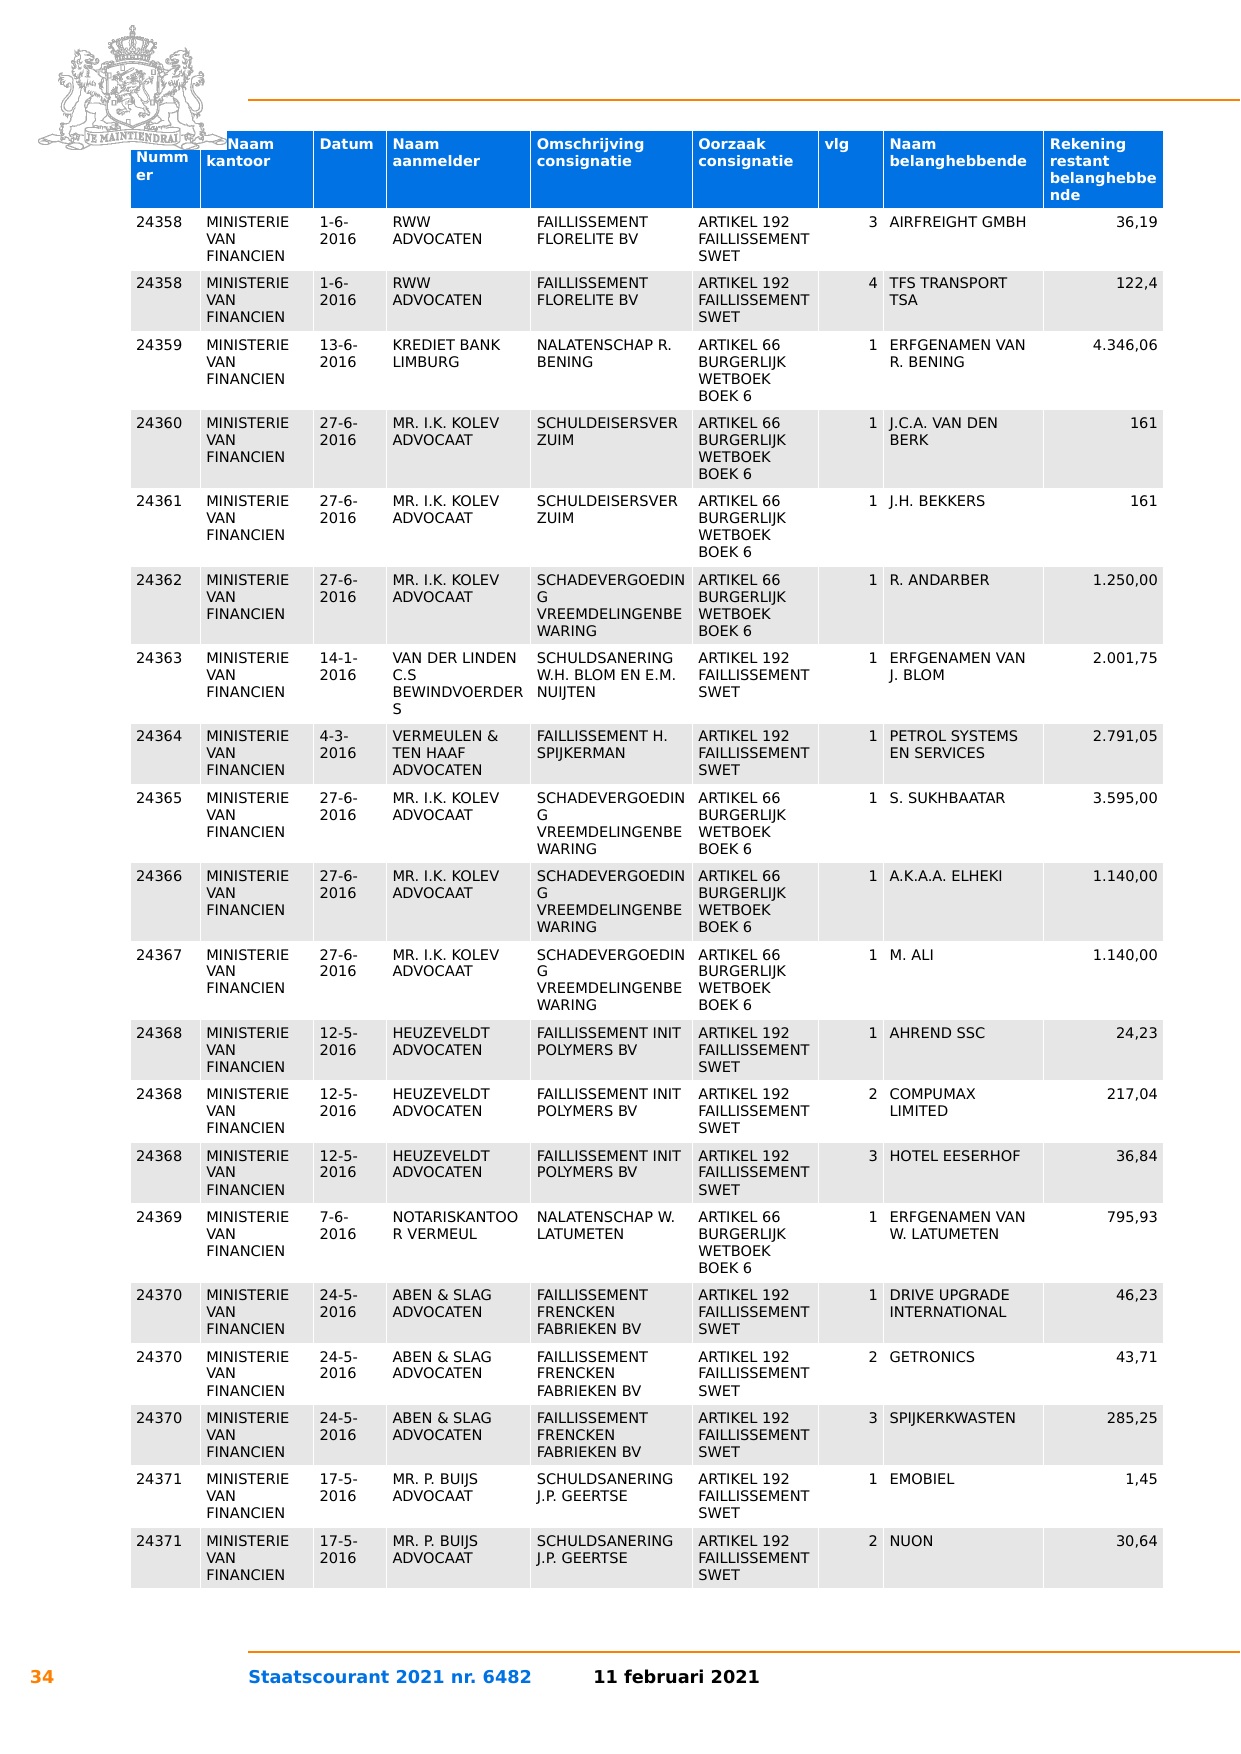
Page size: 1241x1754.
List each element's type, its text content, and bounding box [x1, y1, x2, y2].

table_cell 1 [819, 332, 883, 409]
table_cell ARTIKEL 66 BURGERLIJK WETBOEK BOEK 6 [693, 1204, 818, 1281]
table_cell 12-5-2016 [314, 1143, 386, 1203]
table_cell 27-6-2016 [314, 942, 386, 1019]
table_cell PETROL SYSTEMS EN SERVICES [884, 724, 1043, 784]
table_cell SCHADEVERGOEDING VREEMDELINGENBEWARING [531, 567, 692, 644]
table_cell 24363 [131, 645, 200, 723]
table_cell A.K.A.A. ELHEKI [884, 863, 1043, 941]
table_cell EMOBIEL [884, 1466, 1043, 1527]
table_cell 795,93 [1044, 1204, 1163, 1281]
table_cell MINISTERIE VAN FINANCIEN [201, 209, 313, 269]
table_cell 24-5-2016 [314, 1344, 386, 1404]
picture [38, 25, 227, 150]
table_cell NALATENSCHAP R. BENING [531, 332, 692, 409]
table_cell 2.791,05 [1044, 724, 1163, 784]
table_cell ERFGENAMEN VAN J. BLOM [884, 645, 1043, 723]
table_cell ARTIKEL 192 FAILLISSEMENTSWET [693, 1344, 818, 1404]
table_cell 14-1-2016 [314, 645, 386, 723]
table_cell 2 [819, 1081, 883, 1142]
table_cell 24368 [131, 1081, 200, 1142]
table_cell 17-5-2016 [314, 1528, 386, 1588]
table_cell ARTIKEL 192 FAILLISSEMENTSWET [693, 271, 818, 331]
table_cell 1.250,00 [1044, 567, 1163, 644]
table_cell 24366 [131, 863, 200, 941]
table_cell 285,25 [1044, 1405, 1163, 1465]
table_cell MR. I.K. KOLEV ADVOCAAT [387, 942, 530, 1019]
table_cell FAILLISSEMENT FRENCKEN FABRIEKEN BV [531, 1344, 692, 1404]
table_cell 24-5-2016 [314, 1283, 386, 1343]
table_cell 161 [1044, 410, 1163, 488]
table_cell 12-5-2016 [314, 1081, 386, 1142]
table_cell 3 [819, 209, 883, 269]
table_cell 24368 [131, 1143, 200, 1203]
table_cell MR. I.K. KOLEV ADVOCAAT [387, 863, 530, 941]
table_cell ABEN & SLAG ADVOCATEN [387, 1283, 530, 1343]
table_header Rekening restant belanghebbende [1044, 131, 1163, 208]
table_cell RWW ADVOCATEN [387, 209, 530, 269]
table_cell RWW ADVOCATEN [387, 271, 530, 331]
table_cell 1.140,00 [1044, 942, 1163, 1019]
table_cell 24359 [131, 332, 200, 409]
table_cell ARTIKEL 192 FAILLISSEMENTSWET [693, 645, 818, 723]
table_cell 24370 [131, 1405, 200, 1465]
table_cell MINISTERIE VAN FINANCIEN [201, 1466, 313, 1527]
table_cell 1 [819, 942, 883, 1019]
table_cell AHREND SSC [884, 1020, 1043, 1080]
table_cell J.H. BEKKERS [884, 489, 1043, 566]
table_cell 217,04 [1044, 1081, 1163, 1142]
table_cell MINISTERIE VAN FINANCIEN [201, 410, 313, 488]
table_cell J.C.A. VAN DEN BERK [884, 410, 1043, 488]
table_cell ARTIKEL 192 FAILLISSEMENTSWET [693, 1020, 818, 1080]
table_cell SCHADEVERGOEDING VREEMDELINGENBEWARING [531, 942, 692, 1019]
table_cell 1 [819, 1204, 883, 1281]
table_cell MINISTERIE VAN FINANCIEN [201, 1143, 313, 1203]
table_cell VERMEULEN & TEN HAAF ADVOCATEN [387, 724, 530, 784]
table_cell ARTIKEL 192 FAILLISSEMENTSWET [693, 1528, 818, 1588]
table_cell S. SUKHBAATAR [884, 785, 1043, 862]
table_cell 24368 [131, 1020, 200, 1080]
table_cell MINISTERIE VAN FINANCIEN [201, 942, 313, 1019]
table_cell MR. P. BUIJS ADVOCAAT [387, 1466, 530, 1527]
table_cell ARTIKEL 66 BURGERLIJK WETBOEK BOEK 6 [693, 863, 818, 941]
table_cell SCHULDEISERSVERZUIM [531, 489, 692, 566]
table_cell MINISTERIE VAN FINANCIEN [201, 332, 313, 409]
table_cell ARTIKEL 192 FAILLISSEMENTSWET [693, 1081, 818, 1142]
table_cell 27-6-2016 [314, 863, 386, 941]
table_cell MINISTERIE VAN FINANCIEN [201, 785, 313, 862]
table_cell ARTIKEL 192 FAILLISSEMENTSWET [693, 724, 818, 784]
table_cell 1.140,00 [1044, 863, 1163, 941]
table_cell FAILLISSEMENT H. SPIJKERMAN [531, 724, 692, 784]
table_cell 24367 [131, 942, 200, 1019]
table_cell 27-6-2016 [314, 489, 386, 566]
table_header Nummer [131, 150, 200, 208]
table_cell 122,4 [1044, 271, 1163, 331]
table_cell AIRFREIGHT GMBH [884, 209, 1043, 269]
table_cell ARTIKEL 66 BURGERLIJK WETBOEK BOEK 6 [693, 410, 818, 488]
table_header Naam belanghebbende [884, 131, 1043, 208]
table_cell FAILLISSEMENT FRENCKEN FABRIEKEN BV [531, 1405, 692, 1465]
table_header Naam aanmelder [387, 131, 530, 208]
table_cell MINISTERIE VAN FINANCIEN [201, 567, 313, 644]
table_cell SCHADEVERGOEDING VREEMDELINGENBEWARING [531, 785, 692, 862]
table_cell GETRONICS [884, 1344, 1043, 1404]
table_cell MINISTERIE VAN FINANCIEN [201, 863, 313, 941]
table_cell 24358 [131, 271, 200, 331]
table_cell SCHULDSANERING J.P. GEERTSE [531, 1466, 692, 1527]
table_cell SCHULDEISERSVERZUIM [531, 410, 692, 488]
table_cell 4-3-2016 [314, 724, 386, 784]
table_cell ABEN & SLAG ADVOCATEN [387, 1405, 530, 1465]
table_cell 36,84 [1044, 1143, 1163, 1203]
table_cell ARTIKEL 192 FAILLISSEMENTSWET [693, 1405, 818, 1465]
table_cell 1 [819, 489, 883, 566]
table_cell ABEN & SLAG ADVOCATEN [387, 1344, 530, 1404]
table_cell 7-6-2016 [314, 1204, 386, 1281]
table_cell 24364 [131, 724, 200, 784]
table_cell ARTIKEL 66 BURGERLIJK WETBOEK BOEK 6 [693, 942, 818, 1019]
table_cell 1 [819, 567, 883, 644]
table_cell R. ANDARBER [884, 567, 1043, 644]
table_cell 24358 [131, 209, 200, 269]
table_cell COMPUMAX LIMITED [884, 1081, 1043, 1142]
table_cell 24370 [131, 1344, 200, 1404]
table_cell 3 [819, 1405, 883, 1465]
table_cell SPIJKERKWASTEN [884, 1405, 1043, 1465]
table_cell ARTIKEL 66 BURGERLIJK WETBOEK BOEK 6 [693, 785, 818, 862]
table_cell 30,64 [1044, 1528, 1163, 1588]
table_cell 2 [819, 1344, 883, 1404]
table_cell 1 [819, 863, 883, 941]
table_cell MINISTERIE VAN FINANCIEN [201, 645, 313, 723]
table_cell DRIVE UPGRADE INTERNATIONAL [884, 1283, 1043, 1343]
table_cell 24371 [131, 1466, 200, 1527]
table_cell 4.346,06 [1044, 332, 1163, 409]
table_cell MR. I.K. KOLEV ADVOCAAT [387, 785, 530, 862]
table_cell MR. P. BUIJS ADVOCAAT [387, 1528, 530, 1588]
table_cell NALATENSCHAP W. LATUMETEN [531, 1204, 692, 1281]
table_cell 24-5-2016 [314, 1405, 386, 1465]
table_cell 2 [819, 1528, 883, 1588]
table_cell 43,71 [1044, 1344, 1163, 1404]
table_cell 2.001,75 [1044, 645, 1163, 723]
table_cell MR. I.K. KOLEV ADVOCAAT [387, 567, 530, 644]
table_cell MINISTERIE VAN FINANCIEN [201, 1405, 313, 1465]
table_cell ERFGENAMEN VAN R. BENING [884, 332, 1043, 409]
table_cell ARTIKEL 66 BURGERLIJK WETBOEK BOEK 6 [693, 332, 818, 409]
table_cell NOTARISKANTOOR VERMEUL [387, 1204, 530, 1281]
table_cell ARTIKEL 192 FAILLISSEMENTSWET [693, 1466, 818, 1527]
table_cell SCHULDSANERING J.P. GEERTSE [531, 1528, 692, 1588]
table_cell 13-6-2016 [314, 332, 386, 409]
table_cell 1 [819, 645, 883, 723]
table_cell HEUZEVELDT ADVOCATEN [387, 1081, 530, 1142]
table_cell FAILLISSEMENT FLORELITE BV [531, 271, 692, 331]
table_cell MINISTERIE VAN FINANCIEN [201, 1081, 313, 1142]
table_cell ARTIKEL 66 BURGERLIJK WETBOEK BOEK 6 [693, 567, 818, 644]
table_cell MR. I.K. KOLEV ADVOCAAT [387, 489, 530, 566]
table_cell 3 [819, 1143, 883, 1203]
table_cell 46,23 [1044, 1283, 1163, 1343]
table_cell 24362 [131, 567, 200, 644]
table_cell 24361 [131, 489, 200, 566]
table_cell 161 [1044, 489, 1163, 566]
table_cell 24360 [131, 410, 200, 488]
table_cell 27-6-2016 [314, 410, 386, 488]
table_cell 36,19 [1044, 209, 1163, 269]
table_cell 1,45 [1044, 1466, 1163, 1527]
table_cell ARTIKEL 66 BURGERLIJK WETBOEK BOEK 6 [693, 489, 818, 566]
table_cell 1 [819, 1283, 883, 1343]
table_cell 17-5-2016 [314, 1466, 386, 1527]
table_cell KREDIET BANK LIMBURG [387, 332, 530, 409]
table_cell ARTIKEL 192 FAILLISSEMENTSWET [693, 1143, 818, 1203]
table_cell MINISTERIE VAN FINANCIEN [201, 271, 313, 331]
table_cell FAILLISSEMENT INIT POLYMERS BV [531, 1143, 692, 1203]
table_cell 1 [819, 410, 883, 488]
table_cell VAN DER LINDEN C.S BEWINDVOERDERS [387, 645, 530, 723]
table_cell 1 [819, 724, 883, 784]
table_cell SCHADEVERGOEDING VREEMDELINGENBEWARING [531, 863, 692, 941]
table_cell MINISTERIE VAN FINANCIEN [201, 1283, 313, 1343]
table_cell NUON [884, 1528, 1043, 1588]
table_cell 12-5-2016 [314, 1020, 386, 1080]
table_cell 1 [819, 1020, 883, 1080]
table_cell MINISTERIE VAN FINANCIEN [201, 1528, 313, 1588]
table_cell MINISTERIE VAN FINANCIEN [201, 724, 313, 784]
table_cell FAILLISSEMENT FRENCKEN FABRIEKEN BV [531, 1283, 692, 1343]
table_cell SCHULDSANERING W.H. BLOM EN E.M. NUIJTEN [531, 645, 692, 723]
table_cell MINISTERIE VAN FINANCIEN [201, 489, 313, 566]
table_header Omschrijving consignatie [531, 131, 692, 208]
table_cell 1 [819, 785, 883, 862]
table_cell HEUZEVELDT ADVOCATEN [387, 1020, 530, 1080]
table_cell 3.595,00 [1044, 785, 1163, 862]
table_cell M. ALI [884, 942, 1043, 1019]
table_cell ERFGENAMEN VAN W. LATUMETEN [884, 1204, 1043, 1281]
table_cell 4 [819, 271, 883, 331]
table_cell 1-6-2016 [314, 271, 386, 331]
table_cell TFS TRANSPORT TSA [884, 271, 1043, 331]
table_cell ARTIKEL 192 FAILLISSEMENTSWET [693, 1283, 818, 1343]
table_header Datum [314, 131, 386, 208]
table_cell 1-6-2016 [314, 209, 386, 269]
table_cell 24365 [131, 785, 200, 862]
table_cell 24371 [131, 1528, 200, 1588]
table_cell MINISTERIE VAN FINANCIEN [201, 1204, 313, 1281]
table_cell MR. I.K. KOLEV ADVOCAAT [387, 410, 530, 488]
table_cell ARTIKEL 192 FAILLISSEMENTSWET [693, 209, 818, 269]
table_cell 24369 [131, 1204, 200, 1281]
table_cell 1 [819, 1466, 883, 1527]
table_cell HEUZEVELDT ADVOCATEN [387, 1143, 530, 1203]
table_cell FAILLISSEMENT INIT POLYMERS BV [531, 1020, 692, 1080]
table_header vlg [819, 131, 883, 208]
table_cell HOTEL EESERHOF [884, 1143, 1043, 1203]
table_header Oorzaak consignatie [693, 131, 818, 208]
table_cell FAILLISSEMENT INIT POLYMERS BV [531, 1081, 692, 1142]
table_cell 27-6-2016 [314, 567, 386, 644]
table_cell FAILLISSEMENT FLORELITE BV [531, 209, 692, 269]
table_cell 24370 [131, 1283, 200, 1343]
table_cell 24,23 [1044, 1020, 1163, 1080]
table_cell MINISTERIE VAN FINANCIEN [201, 1344, 313, 1404]
table_cell MINISTERIE VAN FINANCIEN [201, 1020, 313, 1080]
table_header Naam kantoor [201, 131, 313, 208]
table_cell 27-6-2016 [314, 785, 386, 862]
